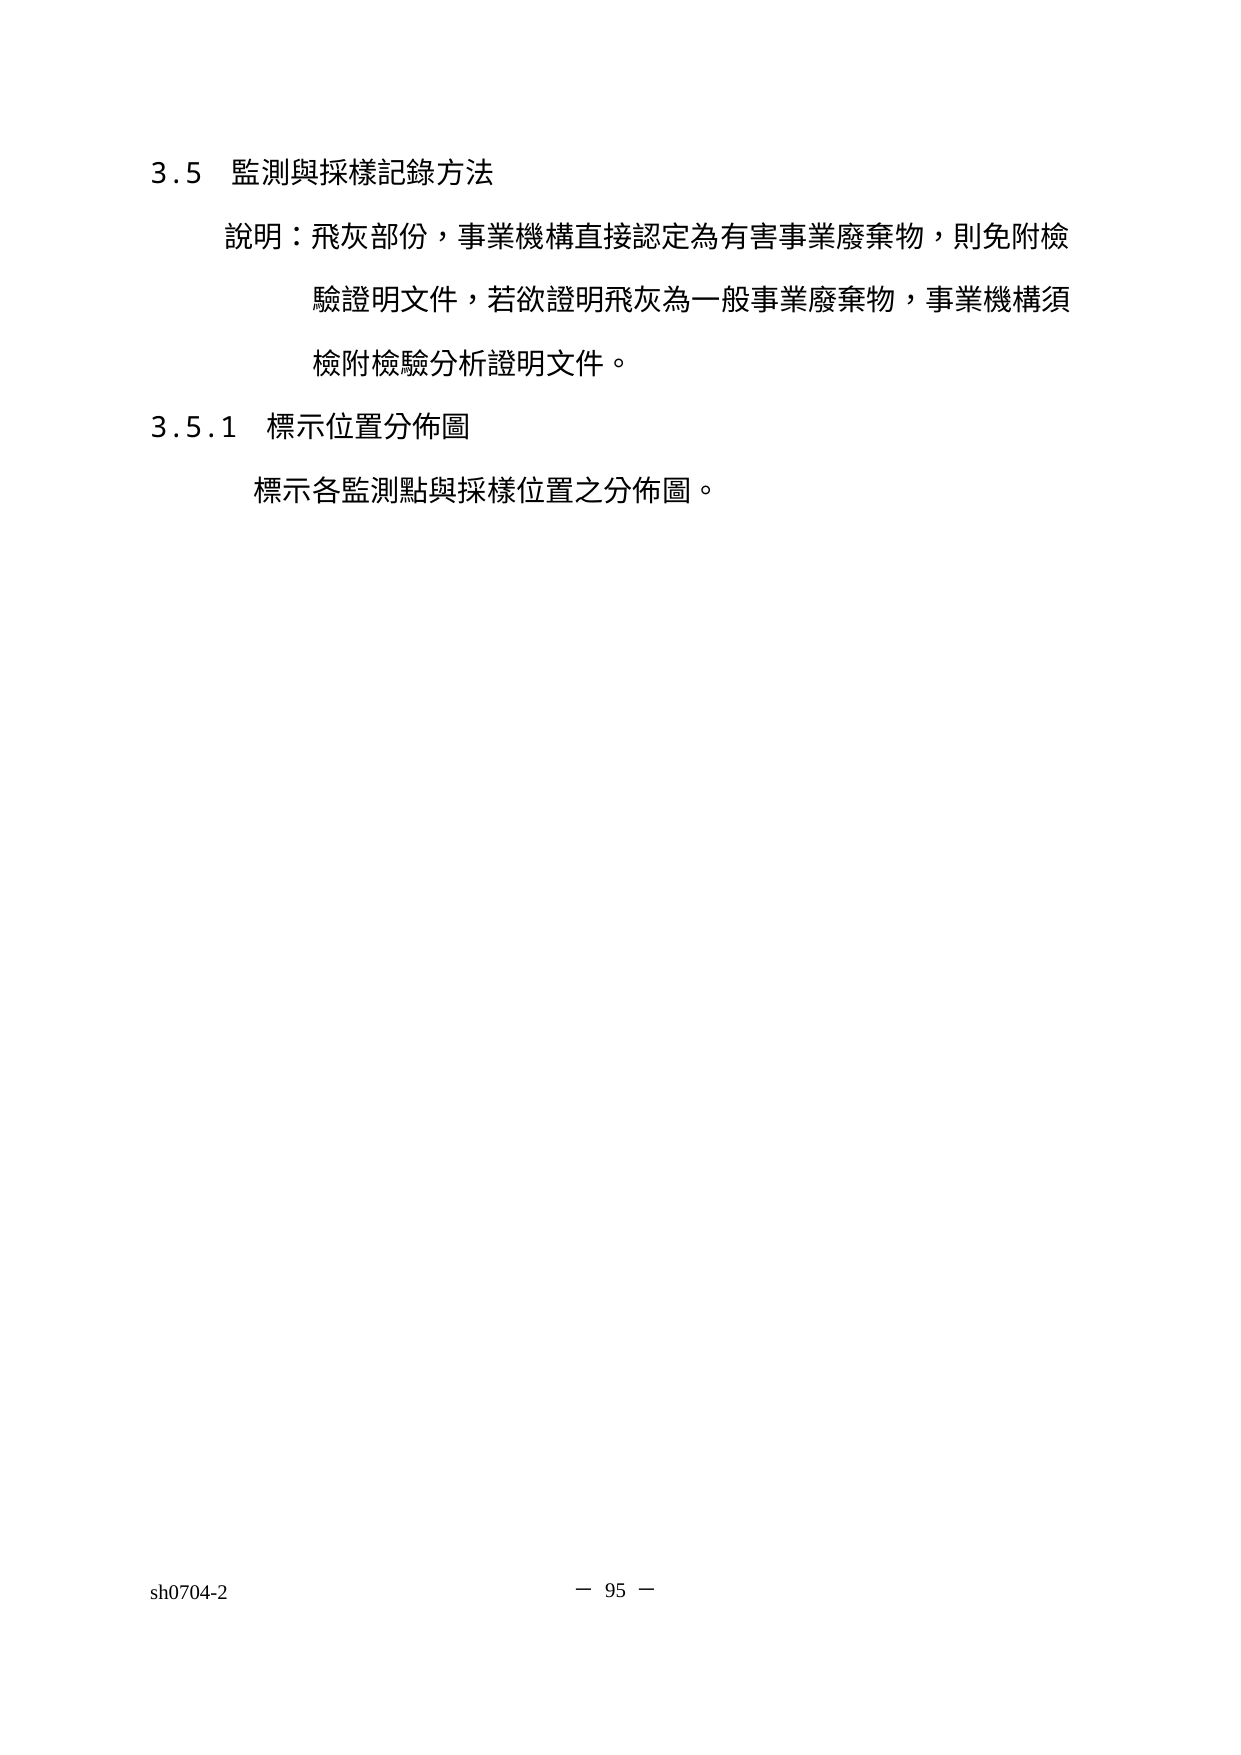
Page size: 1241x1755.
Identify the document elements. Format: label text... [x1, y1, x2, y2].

text 3.5.1 標示位置分佈圖 [150, 404, 1090, 446]
text 3.5 監測與採樣記錄方法 [150, 150, 1090, 192]
text 說明：飛灰部份，事業機構直接認定為有害事業廢棄物，則免附檢驗證明文件，若欲證明飛灰為一般事業廢棄物，事業機構須檢附檢驗分析證明文件。 [224, 213, 1090, 383]
text 標示各監測點與採樣位置之分佈圖。 [253, 467, 1090, 510]
